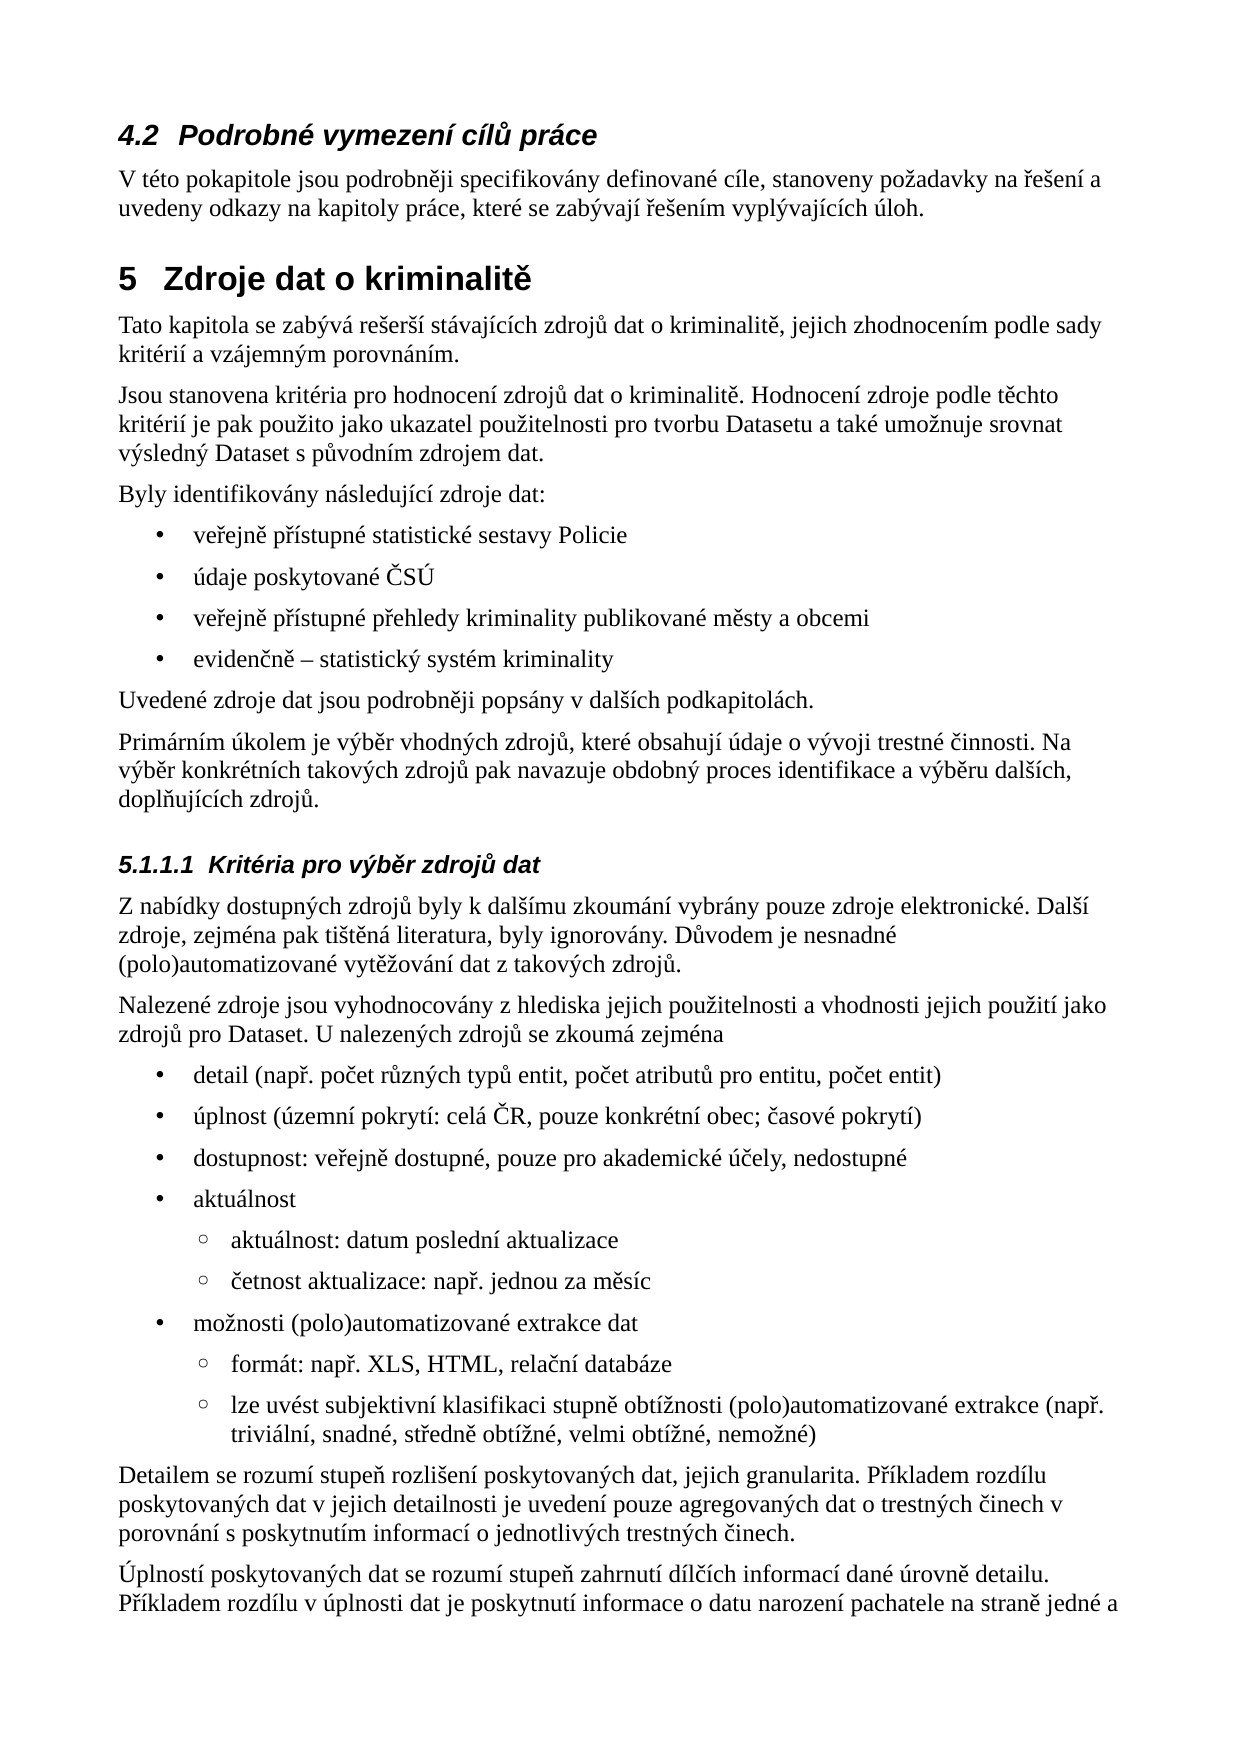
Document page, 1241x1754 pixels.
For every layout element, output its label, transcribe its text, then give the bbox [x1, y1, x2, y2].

list lze uvést subjektivní klasifikaci stupně obtížnosti (polo)automatizované extrakce (např. triviální, snadné, středně obtížné, velmi obtížné, nemožné) [193, 1390, 1122, 1448]
text Detailem se rozumí stupeň rozlišení poskytovaných dat, jejich granularita. Příkladem rozdílu poskytovaných dat v jejich detailnosti je uvedení pouze agregovaných dat o trestných činech v porovnání s poskytnutím informací o jednotlivých trestných činech. [118, 1460, 1122, 1546]
text Jsou stanovena kritéria pro hodnocení zdrojů dat o kriminalitě. Hodnocení zdroje podle těchto kritérií je pak použito jako ukazatel použitelnosti pro tvorbu Datasetu a také umožnuje srovnat výsledný Dataset s původním zdrojem dat. [118, 380, 1122, 467]
text Byly identifikovány následující zdroje dat: [118, 479, 1122, 508]
text Z nabídky dostupných zdrojů byly k dalšímu zkoumání vybrány pouze zdroje elektronické. Další zdroje, zejména pak tištěná literatura, byly ignorovány. Důvodem je nesnadné (polo)automatizované vytěžování dat z takových zdrojů. [118, 891, 1122, 978]
list četnost aktualizace: např. jednou za měsíc [193, 1266, 1122, 1295]
list možnosti (polo)automatizované extrakce dat [156, 1308, 1122, 1336]
list detail (např. počet různých typů entit, počet atributů pro entitu, počet entit) [156, 1060, 1122, 1089]
list dostupnost: veřejně dostupné, pouze pro akademické účely, nedostupné [156, 1143, 1122, 1171]
text Úplností poskytovaných dat se rozumí stupeň zahrnutí dílčích informací dané úrovně detailu. Příkladem rozdílu v úplnosti dat je poskytnutí informace o datu narození pachatele na straně jedné a [118, 1559, 1122, 1616]
list evidenčně – statistický systém kriminality [156, 644, 1122, 673]
list úplnost (územní pokrytí: celá ČR, pouze konkrétní obec; časové pokrytí) [156, 1101, 1122, 1130]
list aktuálnost [156, 1184, 1122, 1213]
text Tato kapitola se zabývá rešerší stávajících zdrojů dat o kriminalitě, jejich zhodnocením podle sady kritérií a vzájemným porovnáním. [118, 310, 1122, 368]
text Uvedené zdroje dat jsou podrobněji popsány v dalších podkapitolách. [118, 685, 1122, 714]
subtitle Zdroje dat o kriminalitě [118, 259, 1122, 298]
list veřejně přístupné přehledy kriminality publikované městy a obcemi [156, 603, 1122, 632]
list veřejně přístupné statistické sestavy Policie [156, 520, 1122, 549]
list formát: např. XLS, HTML, relační databáze [193, 1349, 1122, 1378]
text Nalezené zdroje jsou vyhodnocovány z hlediska jejich použitelnosti a vhodnosti jejich použití jako zdrojů pro Dataset. U nalezených zdrojů se zkoumá zejména [118, 990, 1122, 1048]
list aktuálnost: datum poslední aktualizace [193, 1225, 1122, 1254]
subtitle Kritéria pro výběr zdrojů dat [118, 850, 1122, 879]
subtitle Podrobné vymezení cílů práce [118, 118, 1122, 152]
list údaje poskytované ČSÚ [156, 562, 1122, 590]
text Primárním úkolem je výběr vhodných zdrojů, které obsahují údaje o vývoji trestné činnosti. Na výběr konkrétních takových zdrojů pak navazuje obdobný proces identifikace a výběru dalších, doplňujících zdrojů. [118, 727, 1122, 813]
text V této pokapitole jsou podrobněji specifikovány definované cíle, stanoveny požadavky na řešení a uvedeny odkazy na kapitoly práce, které se zabývají řešením vyplývajících úloh. [118, 164, 1122, 222]
